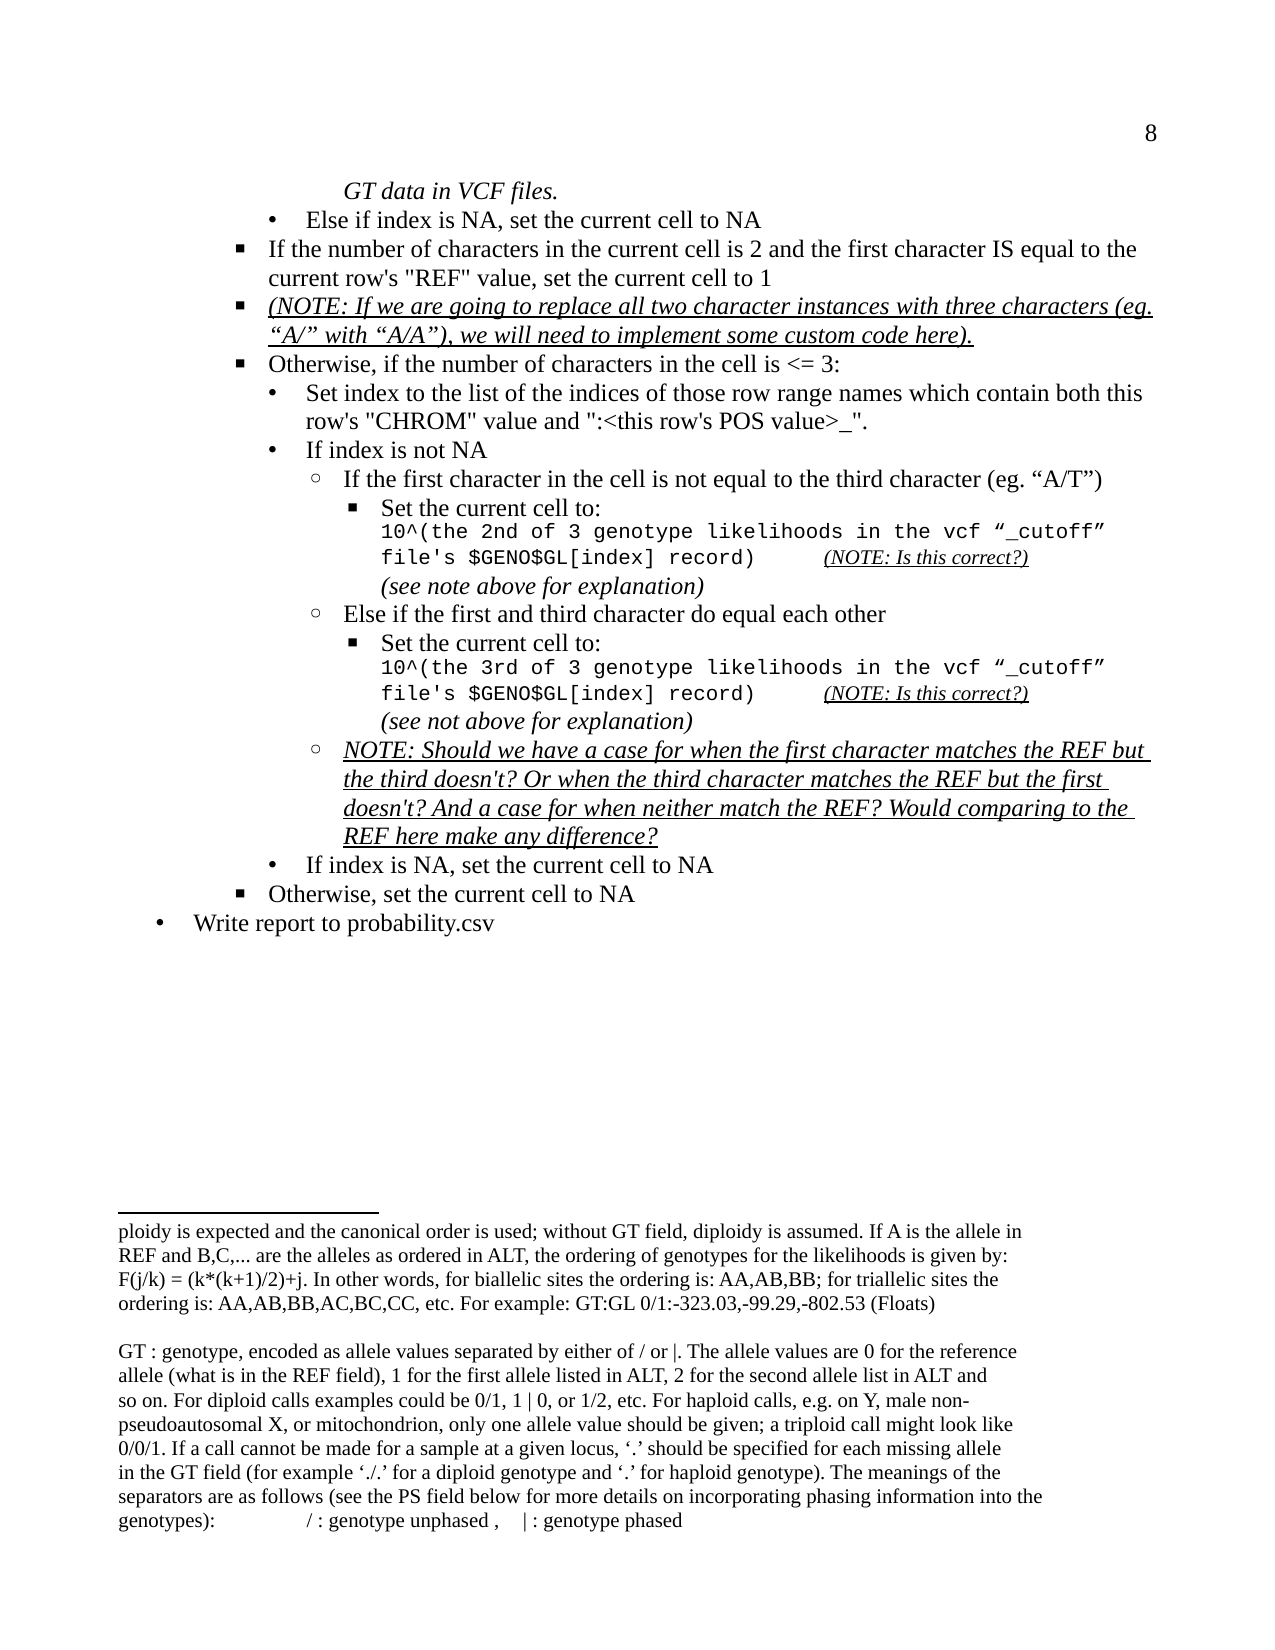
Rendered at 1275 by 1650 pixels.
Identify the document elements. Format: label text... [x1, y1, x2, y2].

list (NOTE: If we are going to replace all two character instances with three characters (eg. “A/” with “A/A”), we will need to implement some custom code here). [231, 291, 1157, 349]
list Write report to probability.csv [156, 908, 1157, 936]
list 10^(the 2nd of 3 genotype likelihoods in the vcf “_cutoff” file's $GENO$GL[index] record) (NOTE: Is this correct?) [343, 521, 1157, 571]
list F(j/k) = (k*(k+1)/2)+j. In other words, for biallelic sites the ordering is: AA,AB,BB; for triallelic sites the [118, 1267, 1157, 1291]
list ploidy is expected and the canonical order is used; without GT field, diploidy is assumed. If A is the allele in [118, 1219, 1157, 1243]
list 0/0/1. If a call cannot be made for a sample at a given locus, ‘.’ should be specified for each missing allele [118, 1436, 1157, 1460]
list pseudoautosomal X, or mitochondrion, only one allele value should be given; a triploid call might look like [118, 1412, 1157, 1436]
list Otherwise, if the number of characters in the cell is <= 3: [231, 349, 1157, 378]
list so on. For diploid calls examples could be 0/1, 1 | 0, or 1/2, etc. For haploid calls, e.g. on Y, male non- [118, 1387, 1157, 1412]
list genotypes): / : genotype unphased , | : genotype phased [118, 1508, 1157, 1532]
list If the first character in the cell is not equal to the third character (eg. “A/T”) [306, 464, 1157, 493]
list (see not above for explanation) [343, 706, 1157, 735]
list Else if index is NA, set the current cell to NA [268, 205, 1157, 234]
list (see note above for explanation) [343, 571, 1157, 599]
list If the number of characters in the current cell is 2 and the first character IS equal to the current row's "REF" value, set the current cell to 1 [231, 234, 1157, 291]
list Set index to the list of the indices of those row range names which contain both this row's "CHROM" value and ":<this row's POS value>_". [268, 378, 1157, 435]
list separators are as follows (see the PS field below for more details on incorporating phasing information into the [118, 1484, 1157, 1508]
list ordering is: AA,AB,BB,AC,BC,CC, etc. For example: GT:GL 0/1:-323.03,-99.29,-802.53 (Floats) [118, 1291, 1157, 1315]
list NOTE: Should we have a case for when the first character matches the REF but the third doesn't? Or when the third character matches the REF but the first doesn't? And a case for when neither match the REF? Would comparing to the REF here make any difference? [306, 735, 1157, 850]
list Set the current cell to: [343, 628, 1157, 657]
list If index is not NA [268, 435, 1157, 464]
list Set the current cell to: [343, 493, 1157, 521]
list 10^(the 3rd of 3 genotype likelihoods in the vcf “_cutoff” file's $GENO$GL[index] record) (NOTE: Is this correct?) [343, 657, 1157, 706]
list Otherwise, set the current cell to NA [231, 879, 1157, 908]
list REF and B,C,... are the alleles as ordered in ALT, the ordering of genotypes for the likelihoods is given by: [118, 1243, 1157, 1267]
list GT : genotype, encoded as allele values separated by either of / or |. The allele values are 0 for the reference [118, 1339, 1157, 1363]
list allele (what is in the REF field), 1 for the first allele listed in ALT, 2 for the second allele list in ALT and [118, 1363, 1157, 1387]
list If index is NA, set the current cell to NA [268, 850, 1157, 879]
list GT data in VCF files. [306, 176, 1157, 205]
list in the GT field (for example ‘./.’ for a diploid genotype and ‘.’ for haploid genotype). The meanings of the [118, 1460, 1157, 1484]
list Else if the first and third character do equal each other [306, 599, 1157, 628]
